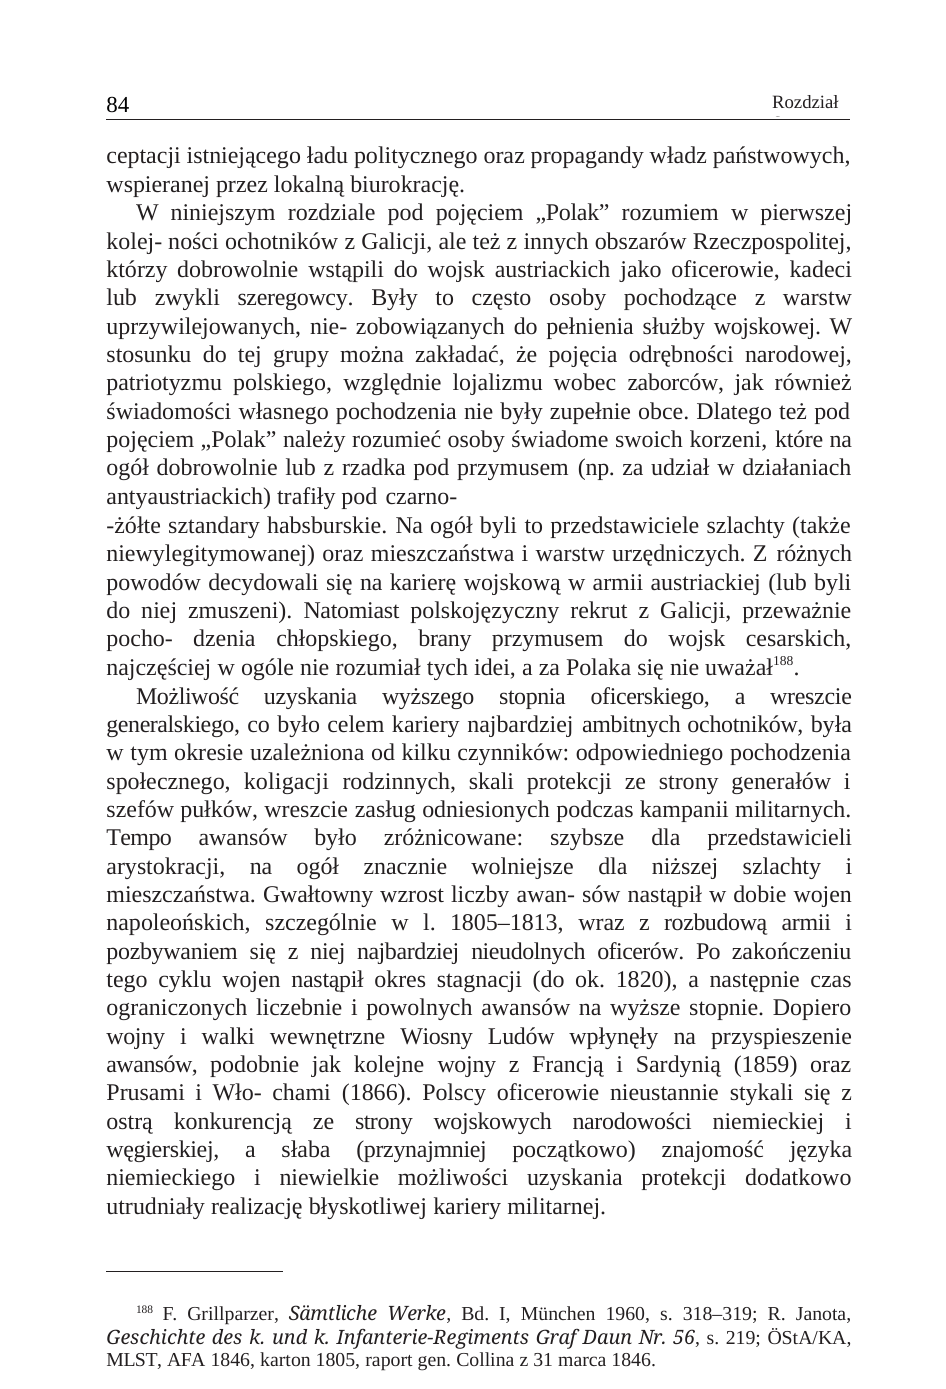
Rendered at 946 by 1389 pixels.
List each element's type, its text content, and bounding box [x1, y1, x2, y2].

text W niniejszym rozdziale pod pojęciem „Polak” rozumiem w pierwszej kolej- ności ochotników z Galicji, ale też z innych obszarów Rzeczpospolitej, którzy dobrowolnie wstąpili do wojsk austriackich jako oficerowie, kadeci lub zwykli szeregowcy. Były to często osoby pochodzące z warstw uprzywilejowanych, nie- zobowiązanych do pełnienia służby wojskowej. W stosunku do tej grupy można zakładać, że pojęcia odrębności narodowej, patriotyzmu polskiego, względnie lojalizmu wobec zaborców, jak również świadomości własnego pochodzenia nie były zupełnie obce. Dlatego też pod pojęciem „Polak” należy rozumieć osoby świadome swoich korzeni, które na ogół dobrowolnie lub z rzadka pod przymusem (np. za udział w działaniach antyaustriackich) trafiły pod czarno- [106, 198, 852, 509]
text Możliwość uzyskania wyższego stopnia oficerskiego, a wreszcie generalskiego, co było celem kariery najbardziej ambitnych ochotników, była w tym okresie uzależniona od kilku czynników: odpowiedniego pochodzenia społecznego, koligacji rodzinnych, skali protekcji ze strony generałów i szefów pułków, wreszcie zasług odniesionych podczas kampanii militarnych. Tempo awansów było zróżnicowane: szybsze dla przedstawicieli arystokracji, na ogół znacznie wolniejsze dla niższej szlachty i mieszczaństwa. Gwałtowny wzrost liczby awan- sów nastąpił w dobie wojen napoleońskich, szczególnie w l. 1805–1813, wraz z rozbudową armii i pozbywaniem się z niej najbardziej nieudolnych oficerów. Po zakończeniu tego cyklu wojen nastąpił okres stagnacji (do ok. 1820), a następnie czas ograniczonych liczebnie i powolnych awansów na wyższe stopnie. Dopiero wojny i walki wewnętrzne Wiosny Ludów wpłynęły na przyspieszenie awansów, podobnie jak kolejne wojny z Francją i Sardynią (1859) oraz Prusami i Wło- chami (1866). Polscy oficerowie nieustannie stykali się z ostrą konkurencją ze strony wojskowych narodowości niemieckiej i węgierskiej, a słaba (przynajmniej początkowo) znajomość języka niemieckiego i niewielkie możliwości uzyskania protekcji dodatkowo utrudniały realizację błyskotliwej kariery militarnej. [106, 682, 852, 1219]
text -żółte sztandary habsburskie. Na ogół byli to przedstawiciele szlachty (także niewylegitymowanej) oraz mieszczaństwa i warstw urzędniczych. Z różnych powodów decydowali się na karierę wojskową w armii austriackiej (lub byli do niej zmuszeni). Natomiast polskojęzyczny rekrut z Galicji, przeważnie pocho- dzenia chłopskiego, brany przymusem do wojsk cesarskich, najczęściej w ogóle nie rozumiał tych idei, a za Polaka się nie uważał188. [106, 511, 852, 680]
text 188 F. Grillparzer, Sämtliche Werke, Bd. I, München 1960, s. 318–319; R. Janota, Geschichte des k. und k. Infanterie-Regiments Graf Daun Nr. 56, s. 219; ÖStA/KA, MLST, AFA 1846, karton 1805, raport gen. Collina z 31 marca 1846. [106, 1300, 852, 1371]
text ceptacji istniejącego ładu politycznego oraz propagandy władz państwowych, wspieranej przez lokalną biurokrację. [106, 142, 852, 197]
